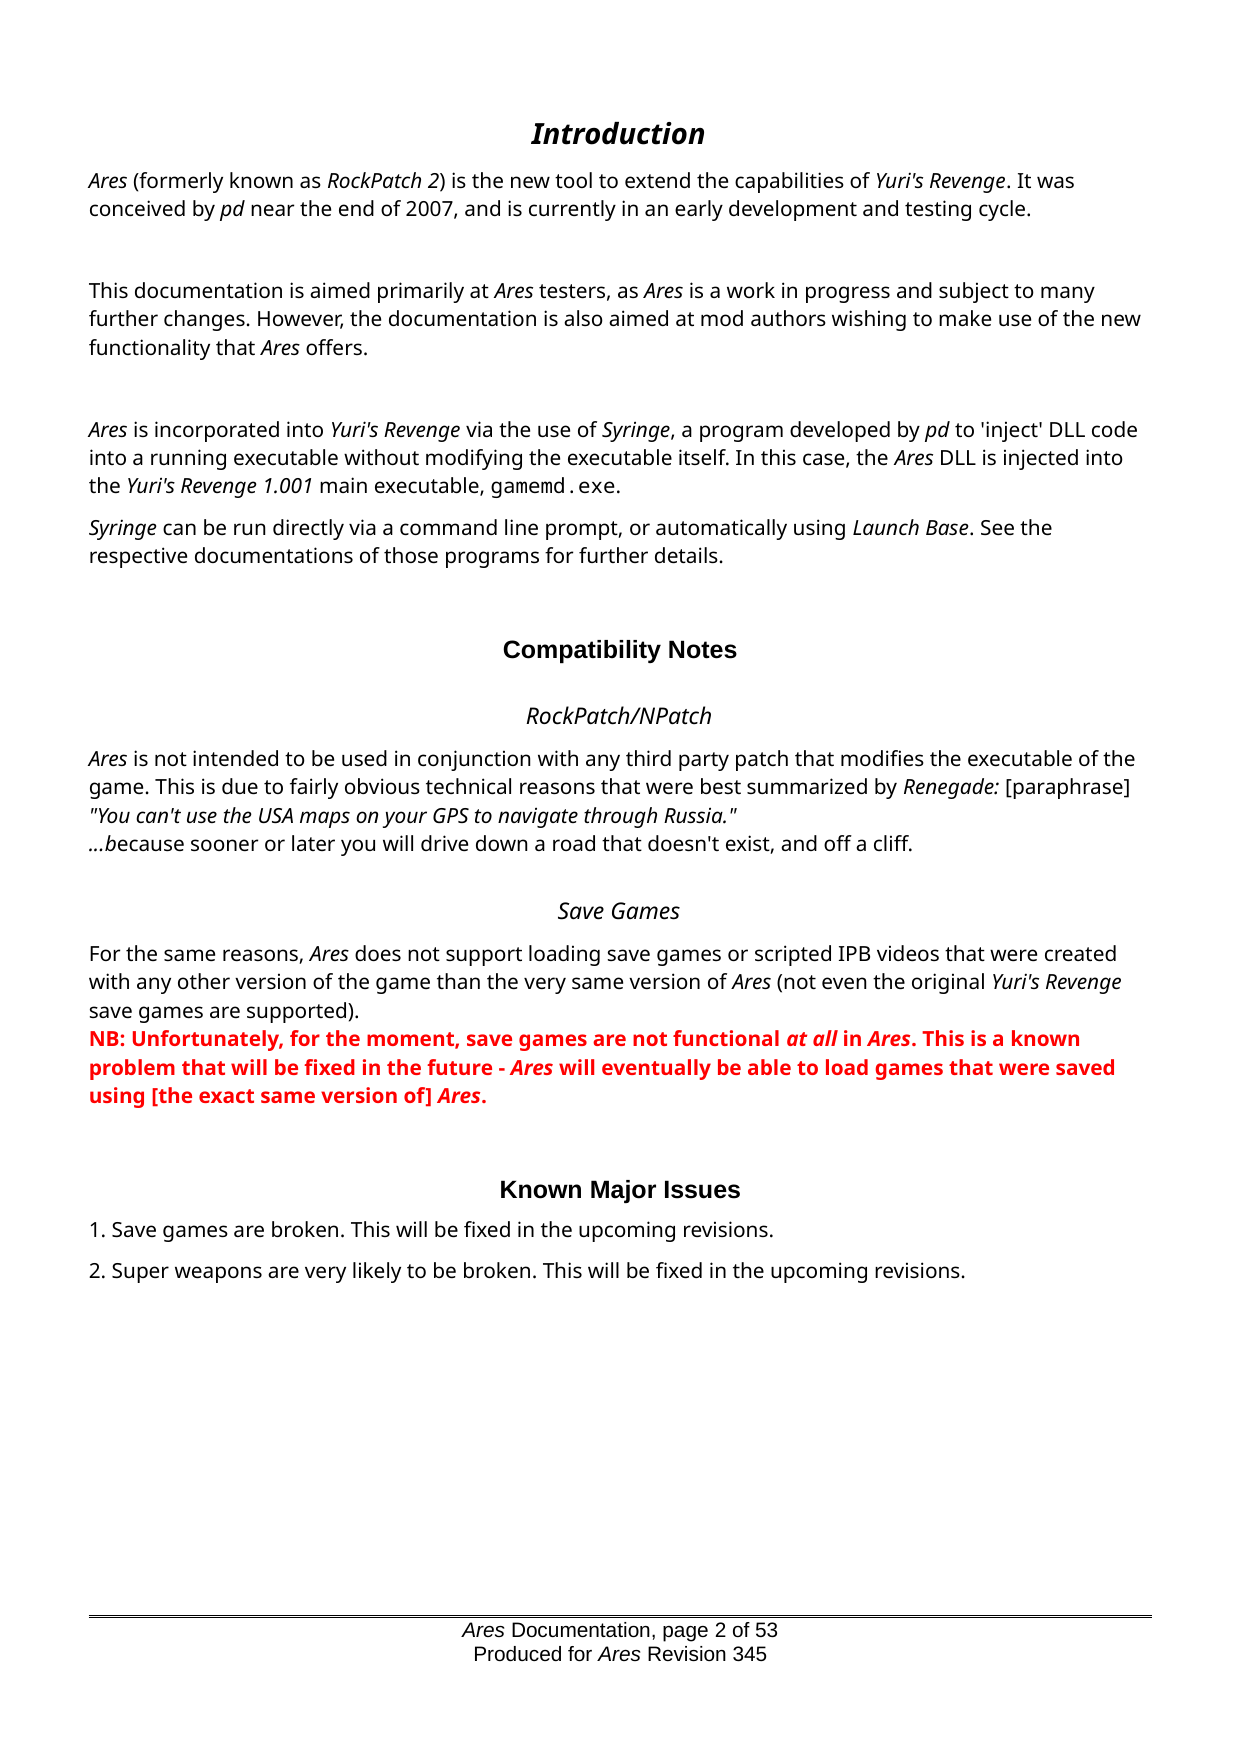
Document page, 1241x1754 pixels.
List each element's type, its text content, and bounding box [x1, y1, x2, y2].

text Ares (formerly known as RockPatch 2) is the new tool to extend the capabilities of Yuri's Revenge. It was conceived by pd near the end of 2007, and is currently in an early development and testing cycle. [88, 166, 1152, 223]
subtitle Save Games [88, 895, 1152, 926]
subtitle Compatibility Notes [88, 635, 1152, 663]
text Ares is incorporated into Yuri's Revenge via the use of Syringe, a program developed by pd to 'inject' DLL code into a running executable without modifying the executable itself. In this case, the Ares DLL is injected into the Yuri's Revenge 1.001 main executable, gamemd.exe. [88, 415, 1152, 500]
text For the same reasons, Ares does not support loading save games or scripted IPB videos that were created with any other version of the game than the very same version of Ares (not even the original Yuri's Revenge save games are supported). NB: Unfortunately, for the moment, save games are not functional at all in Ares. This is a known problem that will be fixed in the future - Ares will eventually be able to load games that were saved using [the exact same version of] Ares. [88, 939, 1152, 1109]
subtitle Introduction [88, 113, 1152, 153]
list Save games are broken. This will be fixed in the upcoming revisions. [88, 1215, 1152, 1244]
list Super weapons are very likely to be broken. This will be fixed in the upcoming revisions. [88, 1256, 1152, 1285]
text This documentation is aimed primarily at Ares testers, as Ares is a work in progress and subject to many further changes. However, the documentation is also aimed at mod authors wishing to make use of the new functionality that Ares offers. [88, 276, 1152, 361]
subtitle RockPatch/NPatch [88, 700, 1152, 731]
subtitle Known Major Issues [88, 1175, 1152, 1203]
text Ares is not intended to be used in conjunction with any third party patch that modifies the executable of the game. This is due to fairly obvious technical reasons that were best summarized by Renegade: [paraphrase] "You can't use the USA maps on your GPS to navigate through Russia." ...because sooner or later you will drive down a road that doesn't exist, and off a cliff. [88, 744, 1152, 858]
text Syringe can be run directly via a command line prompt, or automatically using Launch Base. See the respective documentations of those programs for further details. [88, 513, 1152, 569]
